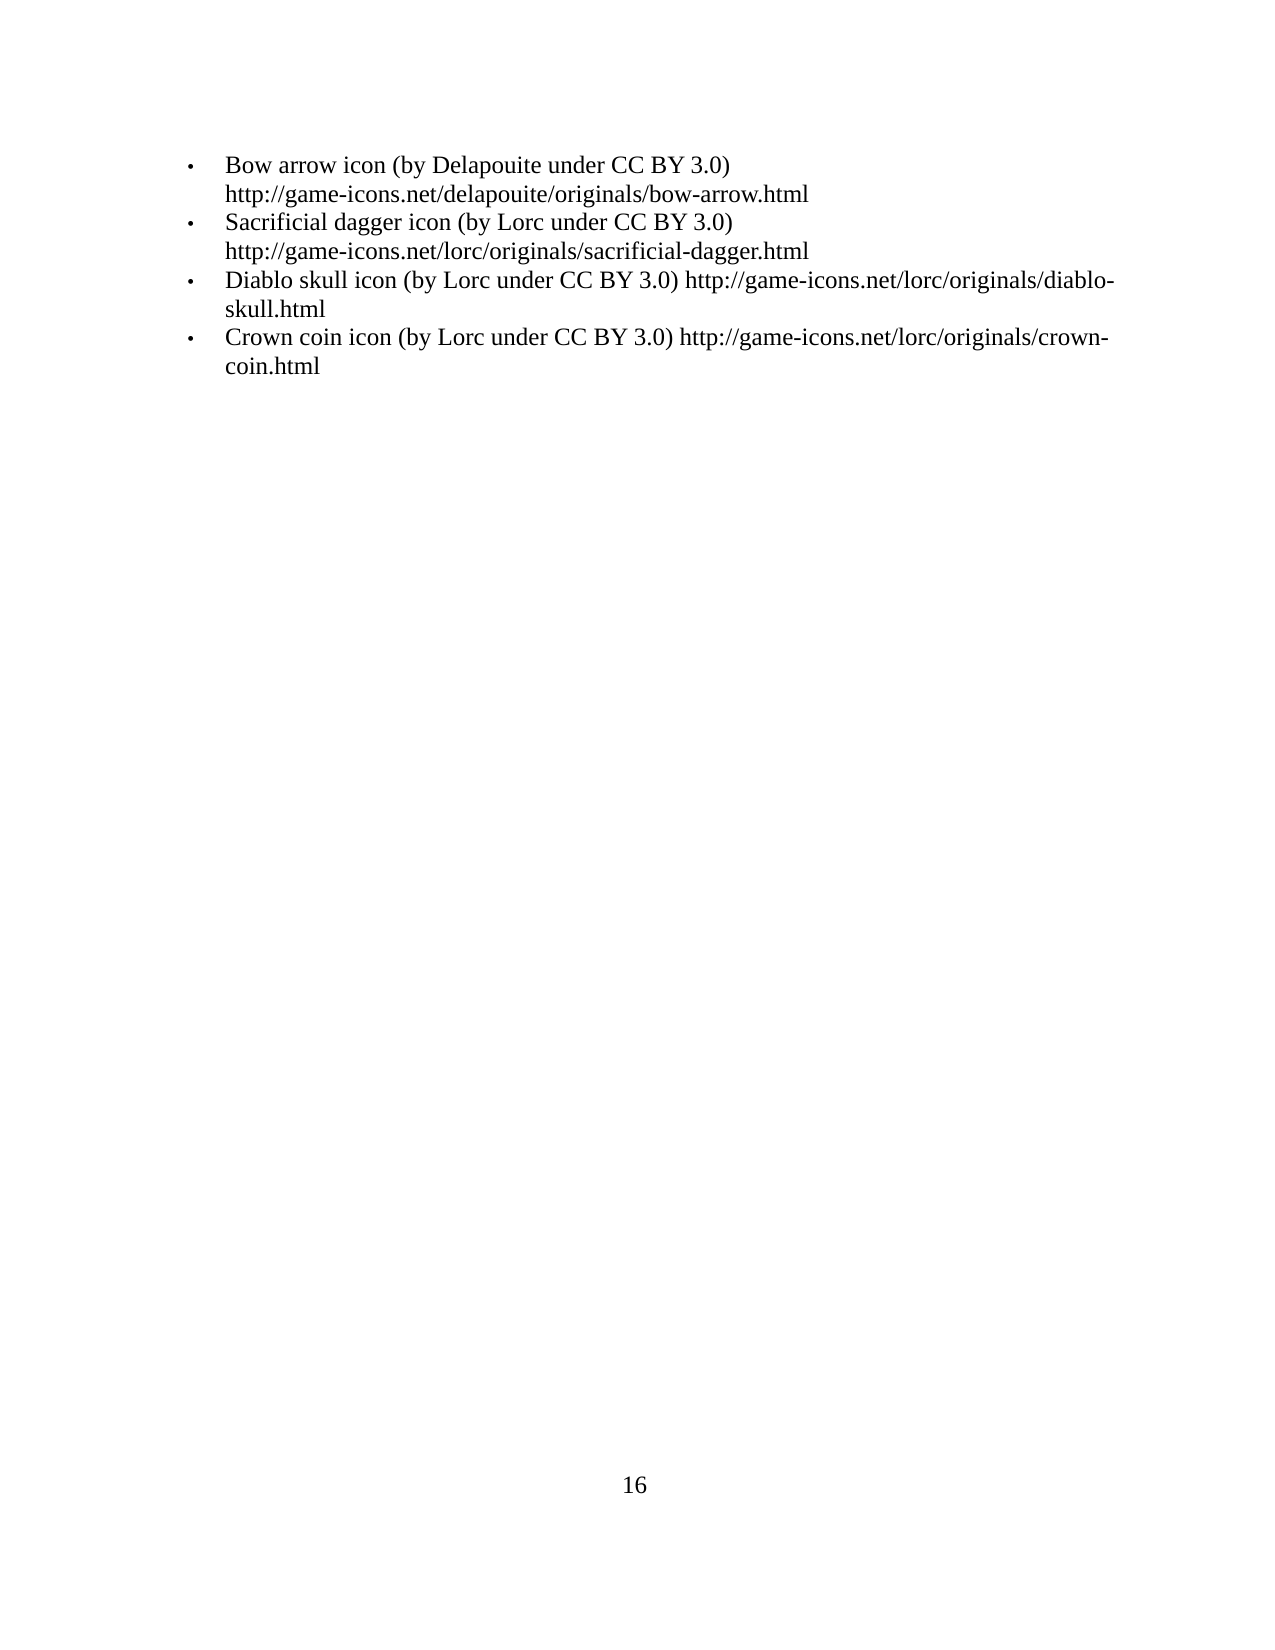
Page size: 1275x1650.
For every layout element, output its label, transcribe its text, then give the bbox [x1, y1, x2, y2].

list Diablo skull icon (by Lorc under CC BY 3.0) http://game-icons.net/lorc/originals/diablo-skull.html [187, 265, 1125, 322]
list Sacrificial dagger icon (by Lorc under CC BY 3.0) http://game-icons.net/lorc/originals/sacrificial-dagger.html [187, 207, 1125, 265]
list Crown coin icon (by Lorc under CC BY 3.0) http://game-icons.net/lorc/originals/crown-coin.html [187, 322, 1125, 380]
list Bow arrow icon (by Delapouite under CC BY 3.0) http://game-icons.net/delapouite/originals/bow-arrow.html [187, 150, 1125, 207]
